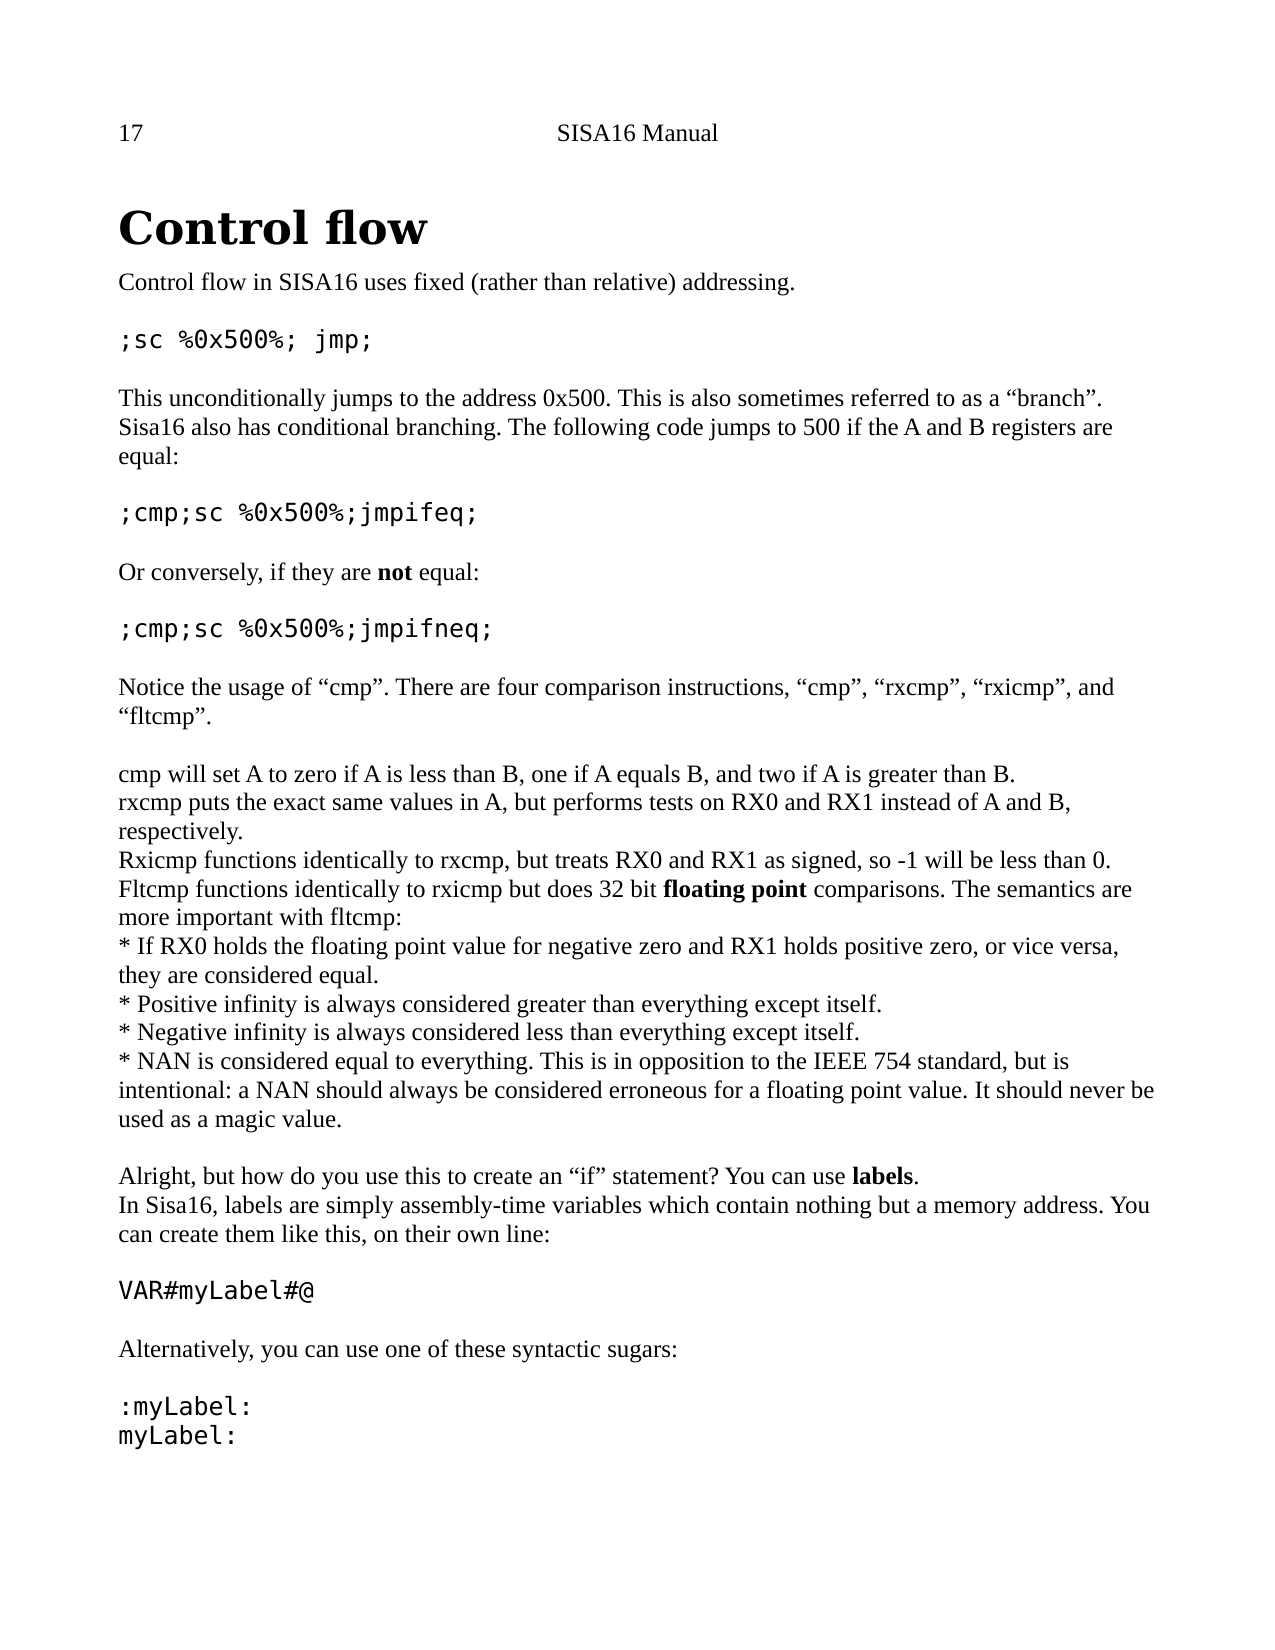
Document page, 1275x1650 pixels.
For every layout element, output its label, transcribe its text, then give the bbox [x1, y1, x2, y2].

text cmp will set A to zero if A is less than B, one if A equals B, and two if A is greater than B. [118, 759, 1157, 787]
text Rxicmp functions identically to rxcmp, but treats RX0 and RX1 as signed, so -1 will be less than 0. [118, 845, 1157, 874]
text VAR#myLabel#@ [118, 1276, 1157, 1305]
text :myLabel: [118, 1392, 1157, 1421]
text * NAN is considered equal to everything. This is in opposition to the IEEE 754 standard, but is intentional: a NAN should always be considered erroneous for a floating point value. It should never be used as a magic value. [118, 1046, 1157, 1132]
text In Sisa16, labels are simply assembly-time variables which contain nothing but a memory address. You can create them like this, on their own line: [118, 1190, 1157, 1247]
text This unconditionally jumps to the address 0x500. This is also sometimes referred to as a “branch”. Sisa16 also has conditional branching. The following code jumps to 500 if the A and B registers are equal: [118, 383, 1157, 469]
text Control flow in SISA16 uses fixed (rather than relative) addressing. [118, 267, 1157, 296]
text Fltcmp functions identically to rxicmp but does 32 bit floating point comparisons. The semantics are more important with fltcmp: [118, 874, 1157, 931]
text ;cmp;sc %0x500%;jmpifneq; [118, 614, 1157, 644]
text Notice the usage of “cmp”. There are four comparison instructions, “cmp”, “rxcmp”, “rxicmp”, and “fltcmp”. [118, 672, 1157, 730]
text * Positive infinity is always considered greater than everything except itself. [118, 989, 1157, 1017]
text rxcmp puts the exact same values in A, but performs tests on RX0 and RX1 instead of A and B, respectively. [118, 787, 1157, 845]
text ;sc %0x500%; jmp; [118, 325, 1157, 354]
text Or conversely, if they are not equal: [118, 557, 1157, 585]
text Alternatively, you can use one of these syntactic sugars: [118, 1334, 1157, 1363]
text * Negative infinity is always considered less than everything except itself. [118, 1017, 1157, 1046]
text ;cmp;sc %0x500%;jmpifeq; [118, 498, 1157, 527]
text * If RX0 holds the floating point value for negative zero and RX1 holds positive zero, or vice versa, they are considered equal. [118, 931, 1157, 989]
text Alright, but how do you use this to create an “if” statement? You can use labels. [118, 1161, 1157, 1190]
subtitle Control flow [118, 202, 1157, 255]
text myLabel: [118, 1421, 1157, 1450]
